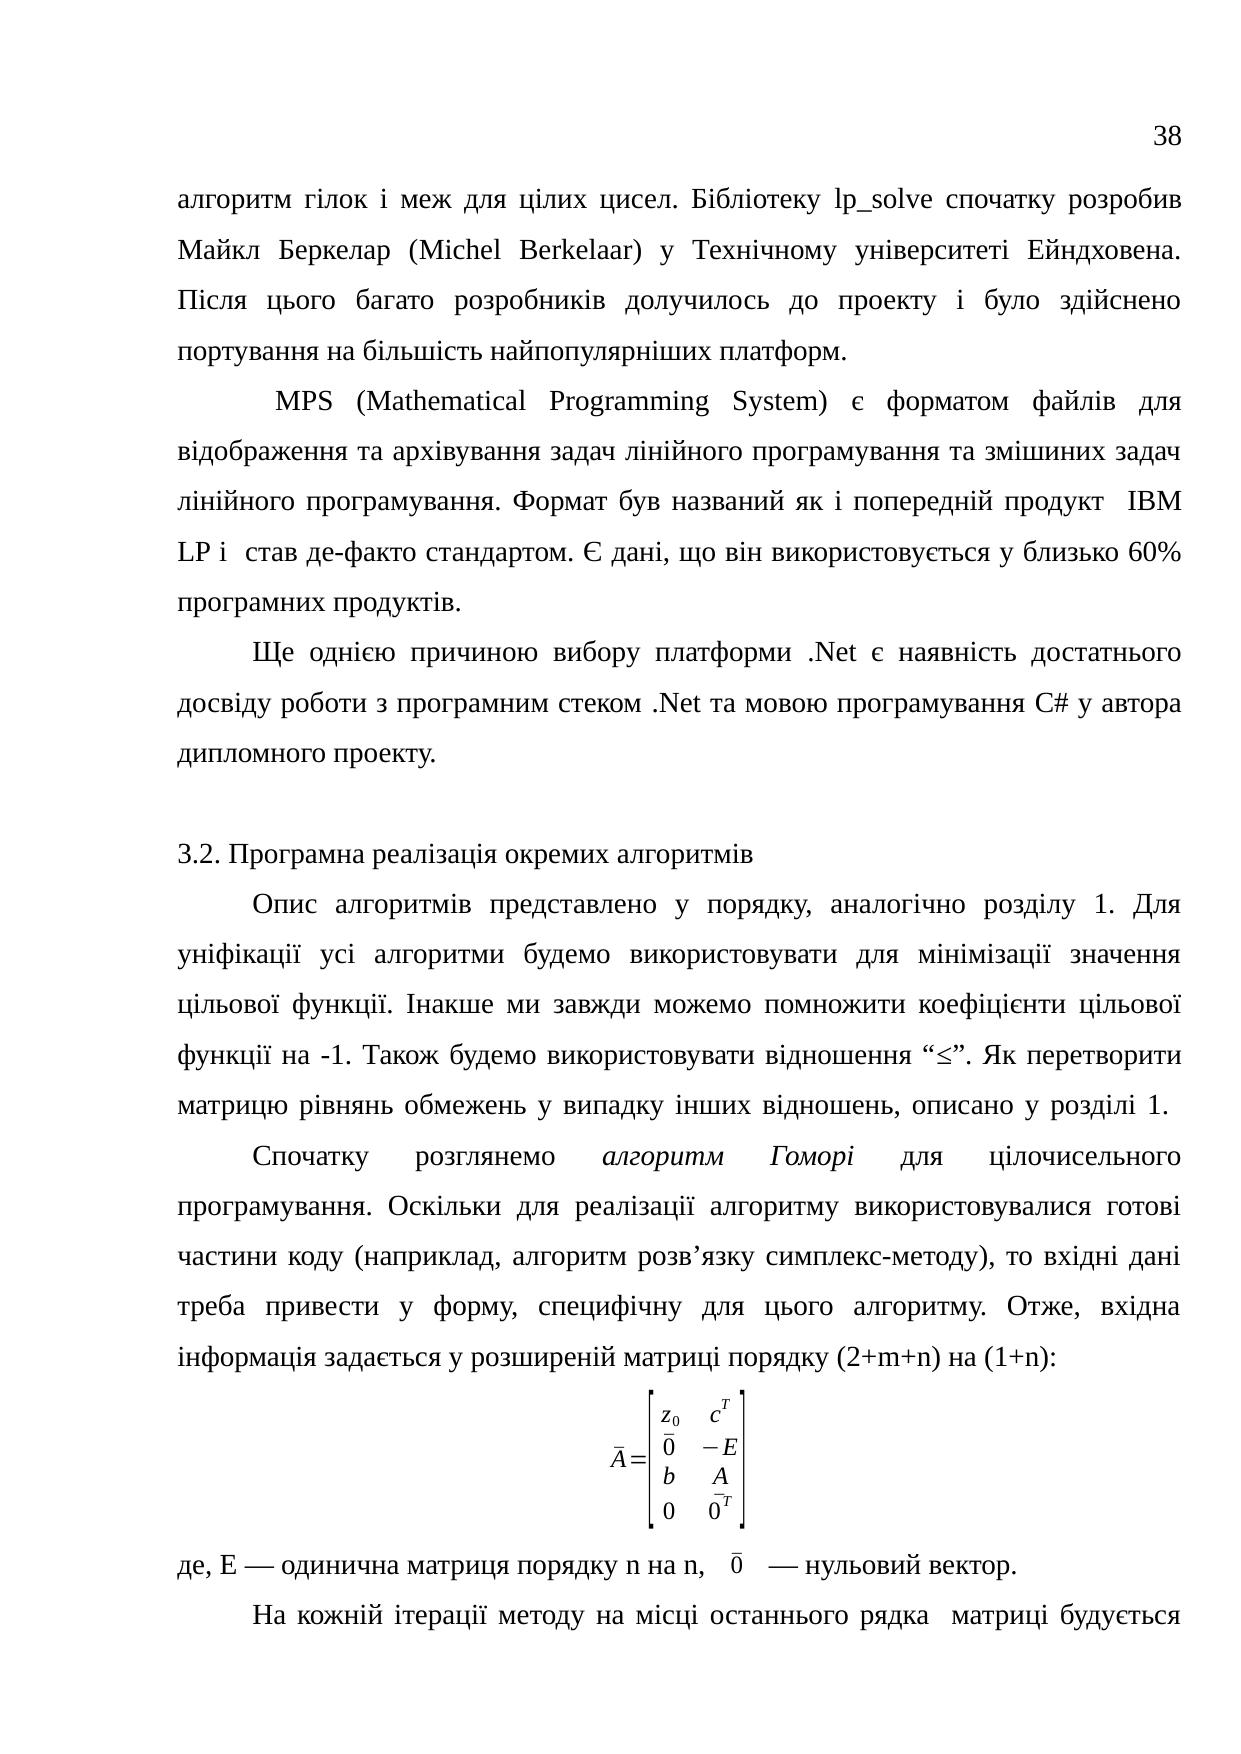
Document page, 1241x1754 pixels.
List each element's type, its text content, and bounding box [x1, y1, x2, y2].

text Опис алгоритмів представлено у порядку, аналогічно розділу 1. Для уніфікації усі алгоритми будемо використовувати для мінімізації значення цільової функції. Інакше ми завжди можемо помножити коефіцієнти цільової функції на -1. Також будемо використовувати відношення “≤”. Як перетворити матрицю рівнянь обмежень у випадку інших відношень, описано у розділі 1. Спочатку розглянемо алгоритм Гоморі для цілочисельного програмування. Оскільки для реалізації алгоритму використовувалися готові частини коду (наприклад, алгоритм розв’язку симплекс-методу), то вхідні дані треба привести у форму, специфічну для цього алгоритму. Отже, вхідна інформація задається у розширеній матриці порядку (2+m+n) на (1+n): [177, 886, 1182, 1372]
text MPS (Mathematical Programming System) є форматом файлів для відображення та архівування задач лінійного програмування та змішиних задач лінійного програмування. Формат був названий як і попередній продукт IBM LP і став де-факто стандартом. Є дані, що він використовується у близько 60% програмних продуктів. [177, 383, 1182, 618]
text Ще однією причиною вибору платформи .Net є наявність достатнього досвіду роботи з програмним стеком .Net та мовою програмування C# у автора дипломного проекту. [177, 634, 1182, 769]
text де, Е — одинична матриця порядку n на n, — нульовий вектор. [177, 1547, 1182, 1581]
text 3.2. Програмна реалізація окремих алгоритмів [177, 836, 1182, 869]
text алгоритм гілок і меж для цілих цисел. Бібліотеку lp_solve спочатку розробив Майкл Беркелар (Michel Berkelaar) у Технічному університеті Ейндховена. Після цього багато розробників долучилось до проекту і було здійснено портування на більшість найпопулярніших платформ. [177, 182, 1182, 366]
text На кожній ітерації методу на місці останнього рядка матриці будується [177, 1597, 1182, 1631]
